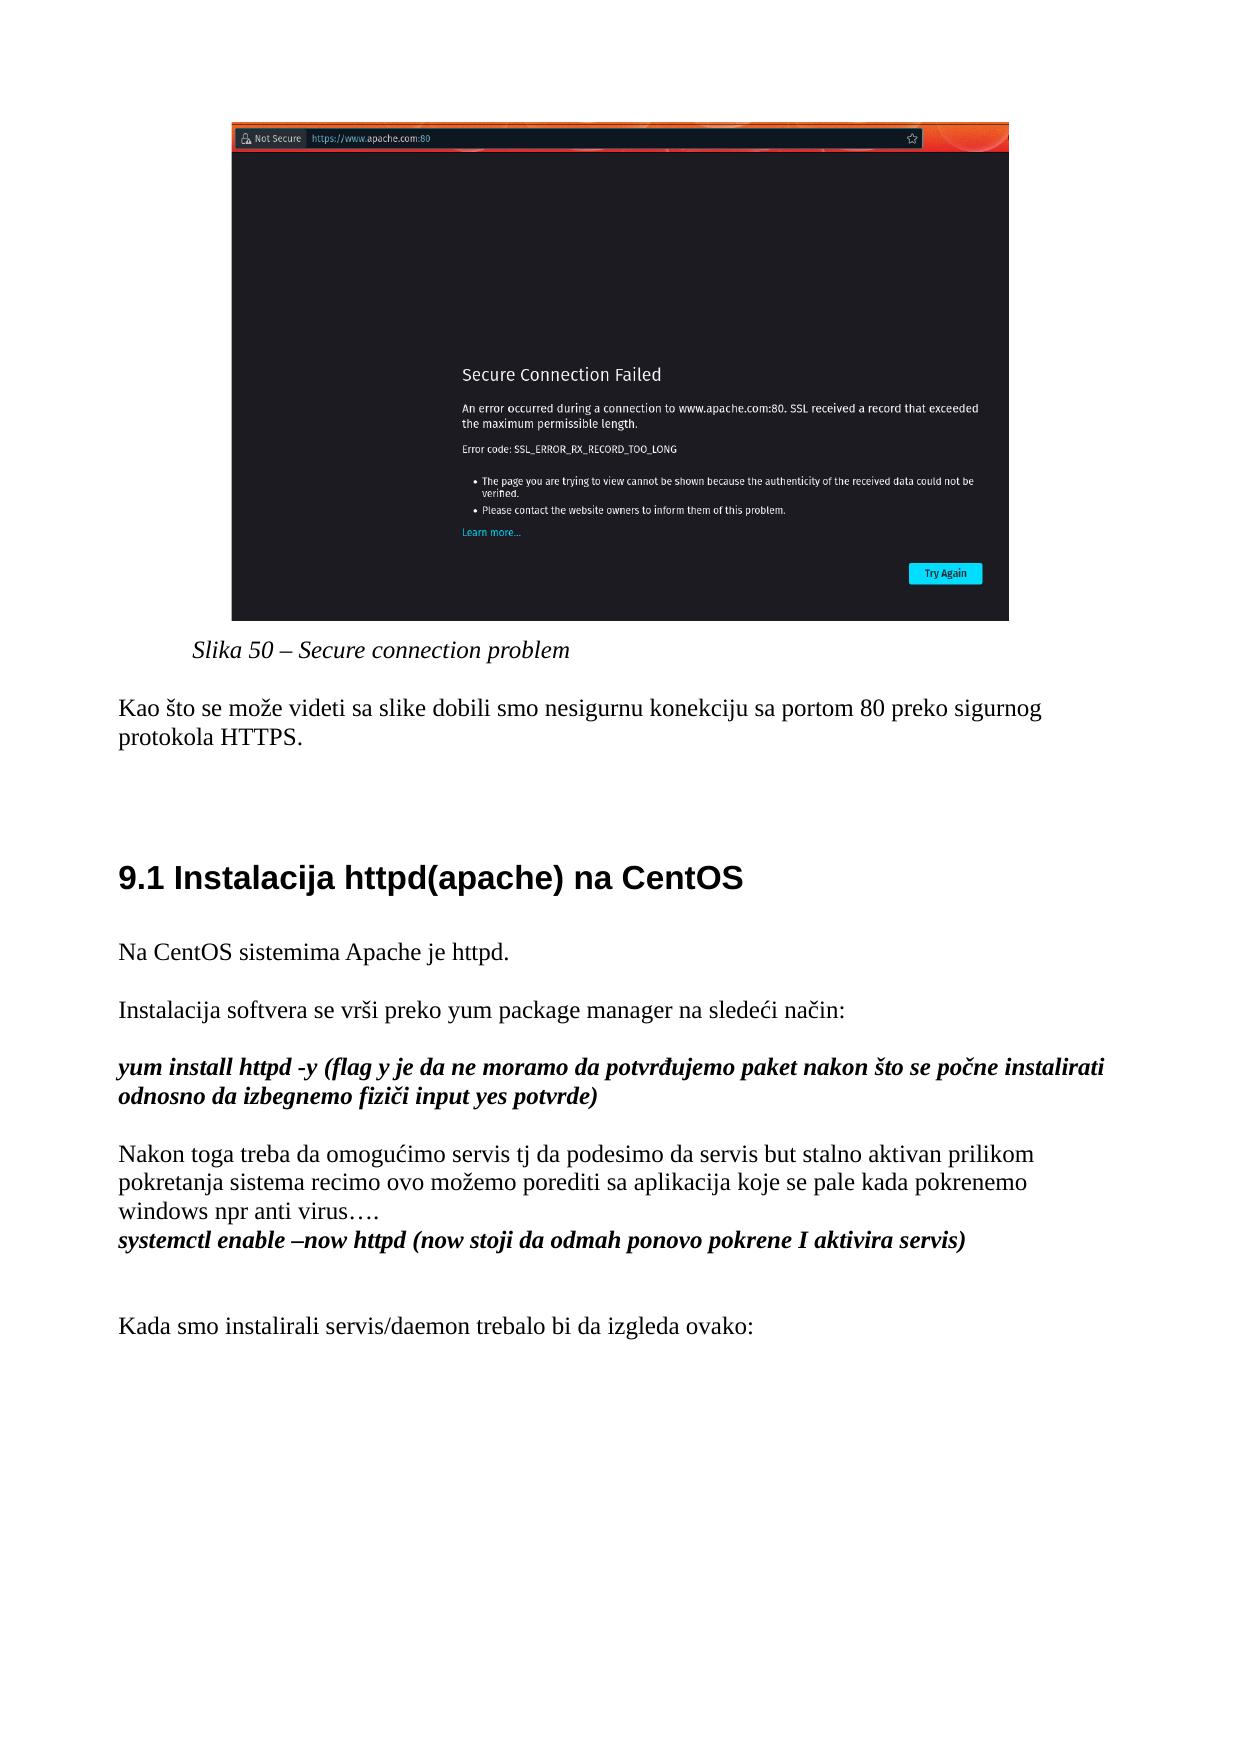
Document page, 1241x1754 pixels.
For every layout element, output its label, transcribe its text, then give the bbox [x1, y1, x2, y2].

text systemctl enable –now httpd (now stoji da odmah ponovo pokrene I aktivira servis) [118, 1225, 1122, 1254]
text Slika 50 – Secure connection problem [118, 607, 1122, 664]
text Instalacija softvera se vrši preko yum package manager na sledeći način: [118, 995, 1122, 1052]
picture [231, 122, 1009, 621]
text Kao što se može videti sa slike dobili smo nesigurnu konekciju sa portom 80 preko sigurnog protokola HTTPS. [118, 693, 1122, 751]
text Nakon toga treba da omogućimo servis tj da podesimo da servis but stalno aktivan prilikom pokretanja sistema recimo ovo možemo porediti sa aplikacija koje se pale kada pokrenemo windows npr anti virus…. [118, 1139, 1122, 1225]
subtitle 9.1 Instalacija httpd(apache) na CentOS [118, 858, 1122, 896]
text Kada smo instalirali servis/daemon trebalo bi da izgleda ovako: [118, 1311, 1122, 1340]
text yum install httpd -y (flag y je da ne moramo da potvrđujemo paket nakon što se počne instalirati odnosno da izbegnemo fiziči input yes potvrde) [118, 1052, 1122, 1110]
text Na CentOS sistemima Apache je httpd. [118, 937, 1122, 966]
